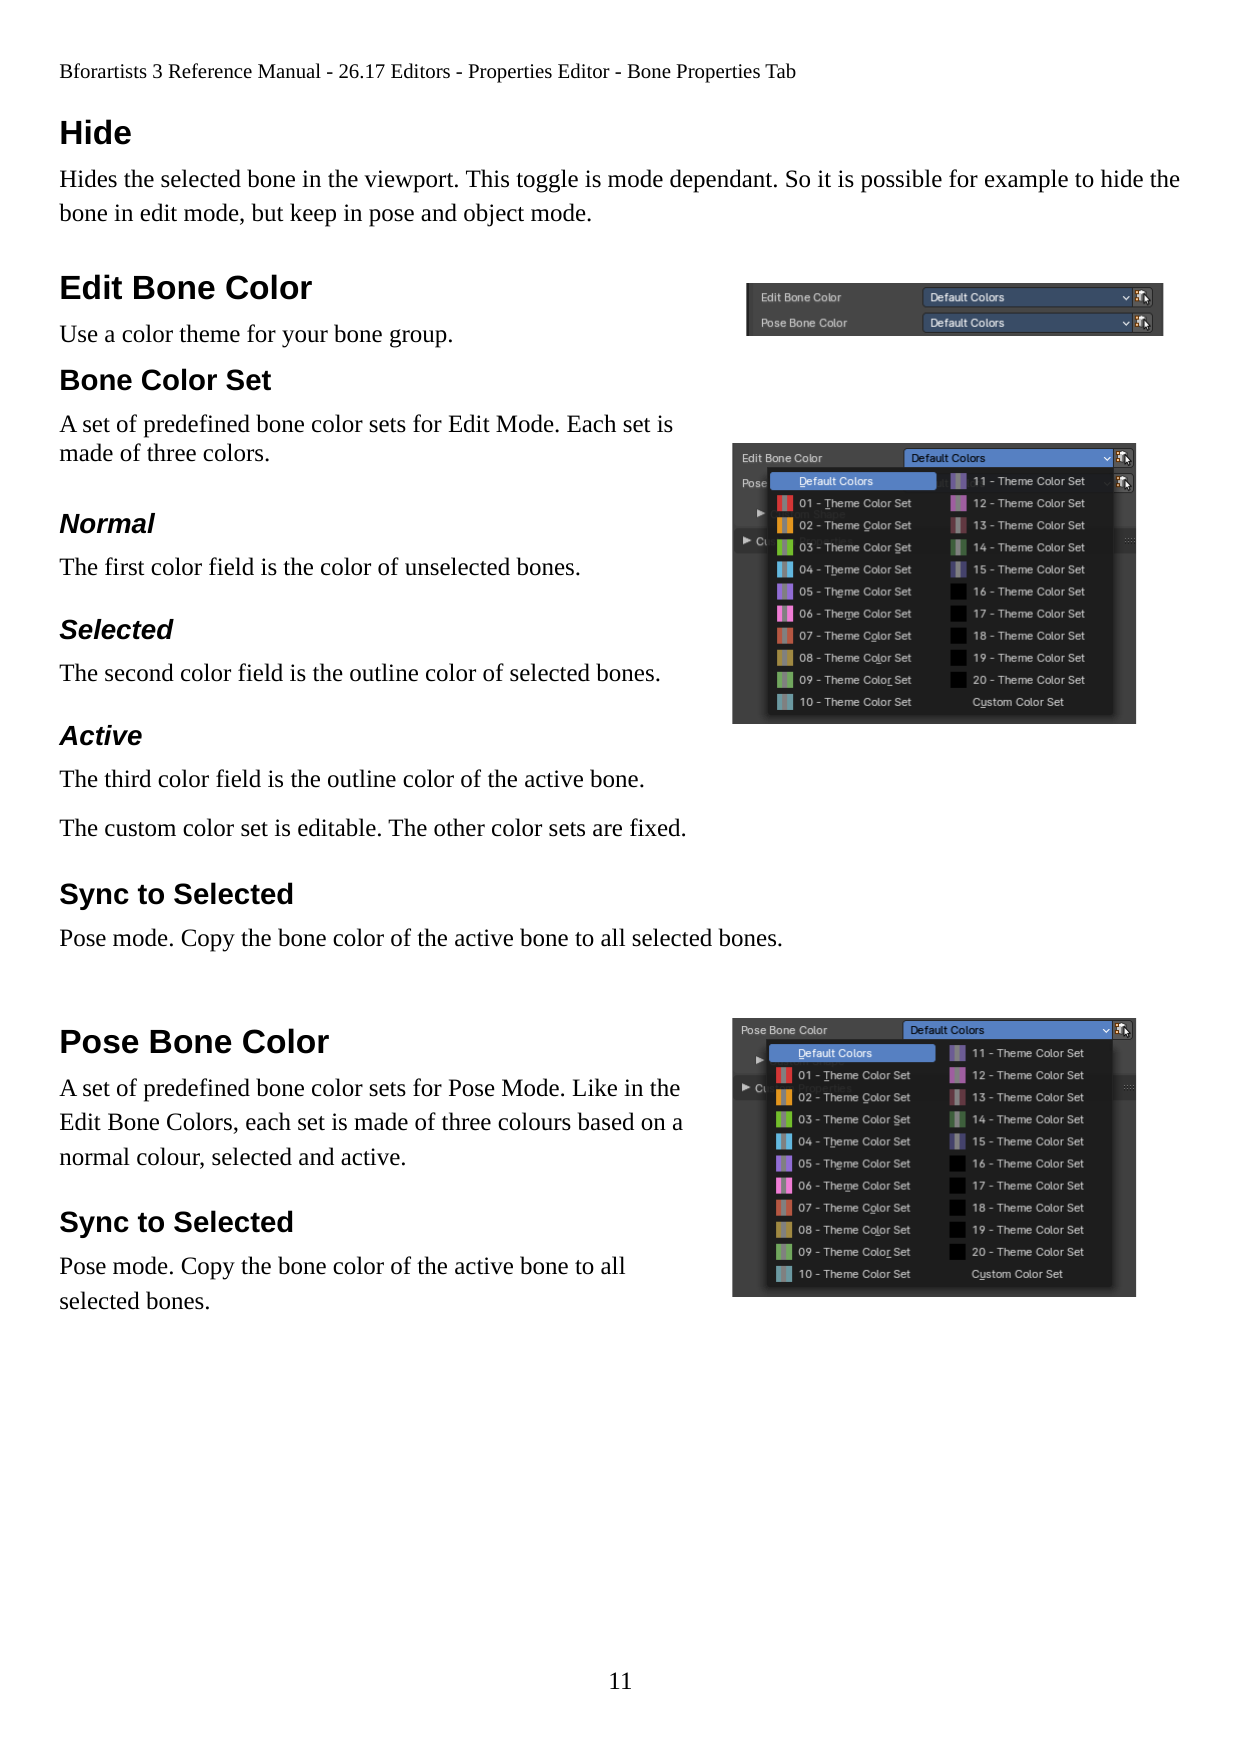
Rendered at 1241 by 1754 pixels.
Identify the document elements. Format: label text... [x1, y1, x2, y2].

subtitle [1137, 613, 1181, 645]
text Use a color theme for your bone group. [59, 319, 1181, 348]
subtitle Normal [59, 508, 732, 539]
subtitle Edit Bone Color [59, 268, 1181, 307]
text A set of predefined bone color sets for Edit Mode. Each set is made of three colors. [59, 409, 1181, 466]
subtitle Bone Color Set [59, 363, 1181, 396]
text The second color field is the outline color of selected bones. [59, 658, 732, 687]
text The custom color set is editable. The other color sets are fixed. [59, 813, 1181, 842]
subtitle Pose Bone Color [59, 1021, 732, 1060]
text [1137, 552, 1181, 581]
text The first color field is the color of unselected bones. [59, 552, 732, 581]
text Pose mode. Copy the bone color of the active bone to all selected bones. [59, 923, 1181, 952]
subtitle [1137, 1205, 1181, 1239]
subtitle Sync to Selected [59, 877, 1181, 910]
text [1137, 658, 1181, 687]
subtitle Hide [59, 113, 1181, 151]
text The third color field is the outline color of the active bone. [59, 764, 1181, 793]
subtitle Selected [59, 613, 732, 645]
text Pose mode. Copy the bone color of the active bone to all selected bones. [59, 1251, 1181, 1315]
picture [746, 283, 1164, 336]
picture [732, 443, 1137, 724]
subtitle [1137, 1021, 1181, 1060]
picture [732, 1018, 1137, 1297]
subtitle Active [59, 719, 1181, 751]
text [1137, 1073, 1181, 1170]
subtitle Sync to Selected [59, 1205, 732, 1239]
subtitle [1137, 508, 1181, 539]
text A set of predefined bone color sets for Pose Mode. Like in the Edit Bone Colors, each set is made of three colours based on a normal colour, selected and active. [59, 1073, 732, 1170]
text Hides the selected bone in the viewport. This toggle is mode dependant. So it is possible for example to hide the bone in edit mode, but keep in pose and object mode. [59, 164, 1181, 227]
